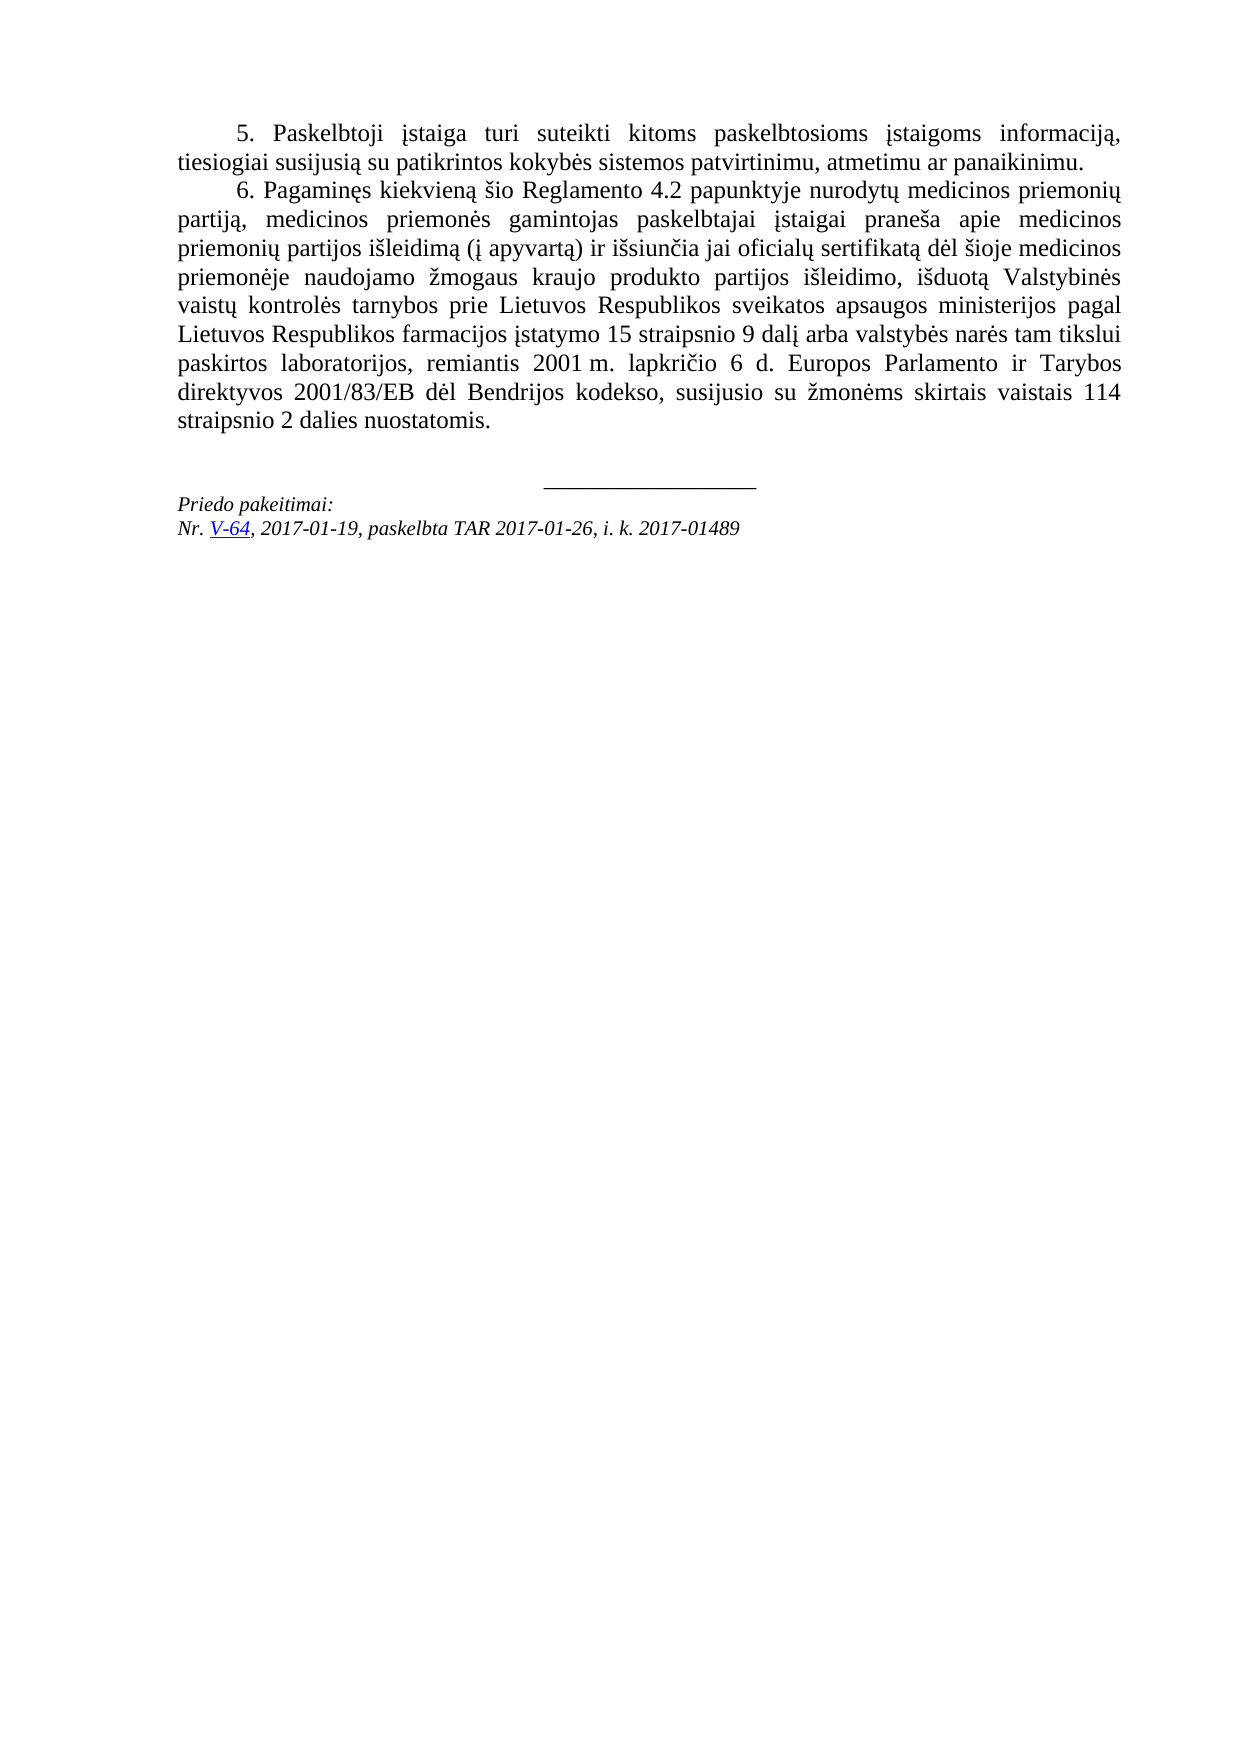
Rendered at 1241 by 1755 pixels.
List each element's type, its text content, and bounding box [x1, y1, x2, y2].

text 5. Paskelbtoji įstaiga turi suteikti kitoms paskelbtosioms įstaigoms informaciją, tiesiogiai susijusią su patikrintos kokybės sistemos patvirtinimu, atmetimu ar panaikinimu. [177, 118, 1122, 176]
text _________________ [177, 463, 1122, 492]
text Nr. V-64, 2017-01-19, paskelbta TAR 2017-01-26, i. k. 2017-01489 [177, 516, 1122, 540]
text 6. Pagaminęs kiekvieną šio Reglamento 4.2 papunktyje nurodytų medicinos priemonių partiją, medicinos priemonės gamintojas paskelbtajai įstaigai praneša apie medicinos priemonių partijos išleidimą (į apyvartą) ir išsiunčia jai oficialų sertifikatą dėl šioje medicinos priemonėje naudojamo žmogaus kraujo produkto partijos išleidimo, išduotą Valstybinės vaistų kontrolės tarnybos prie Lietuvos Respublikos sveikatos apsaugos ministerijos pagal Lietuvos Respublikos farmacijos įstatymo 15 straipsnio 9 dalį arba valstybės narės tam tikslui paskirtos laboratorijos, remiantis 2001 m. lapkričio 6 d. Europos Parlamento ir Tarybos direktyvos 2001/83/EB dėl Bendrijos kodekso, susijusio su žmonėms skirtais vaistais 114 straipsnio 2 dalies nuostatomis. [177, 176, 1122, 434]
text Priedo pakeitimai: [177, 492, 1122, 516]
